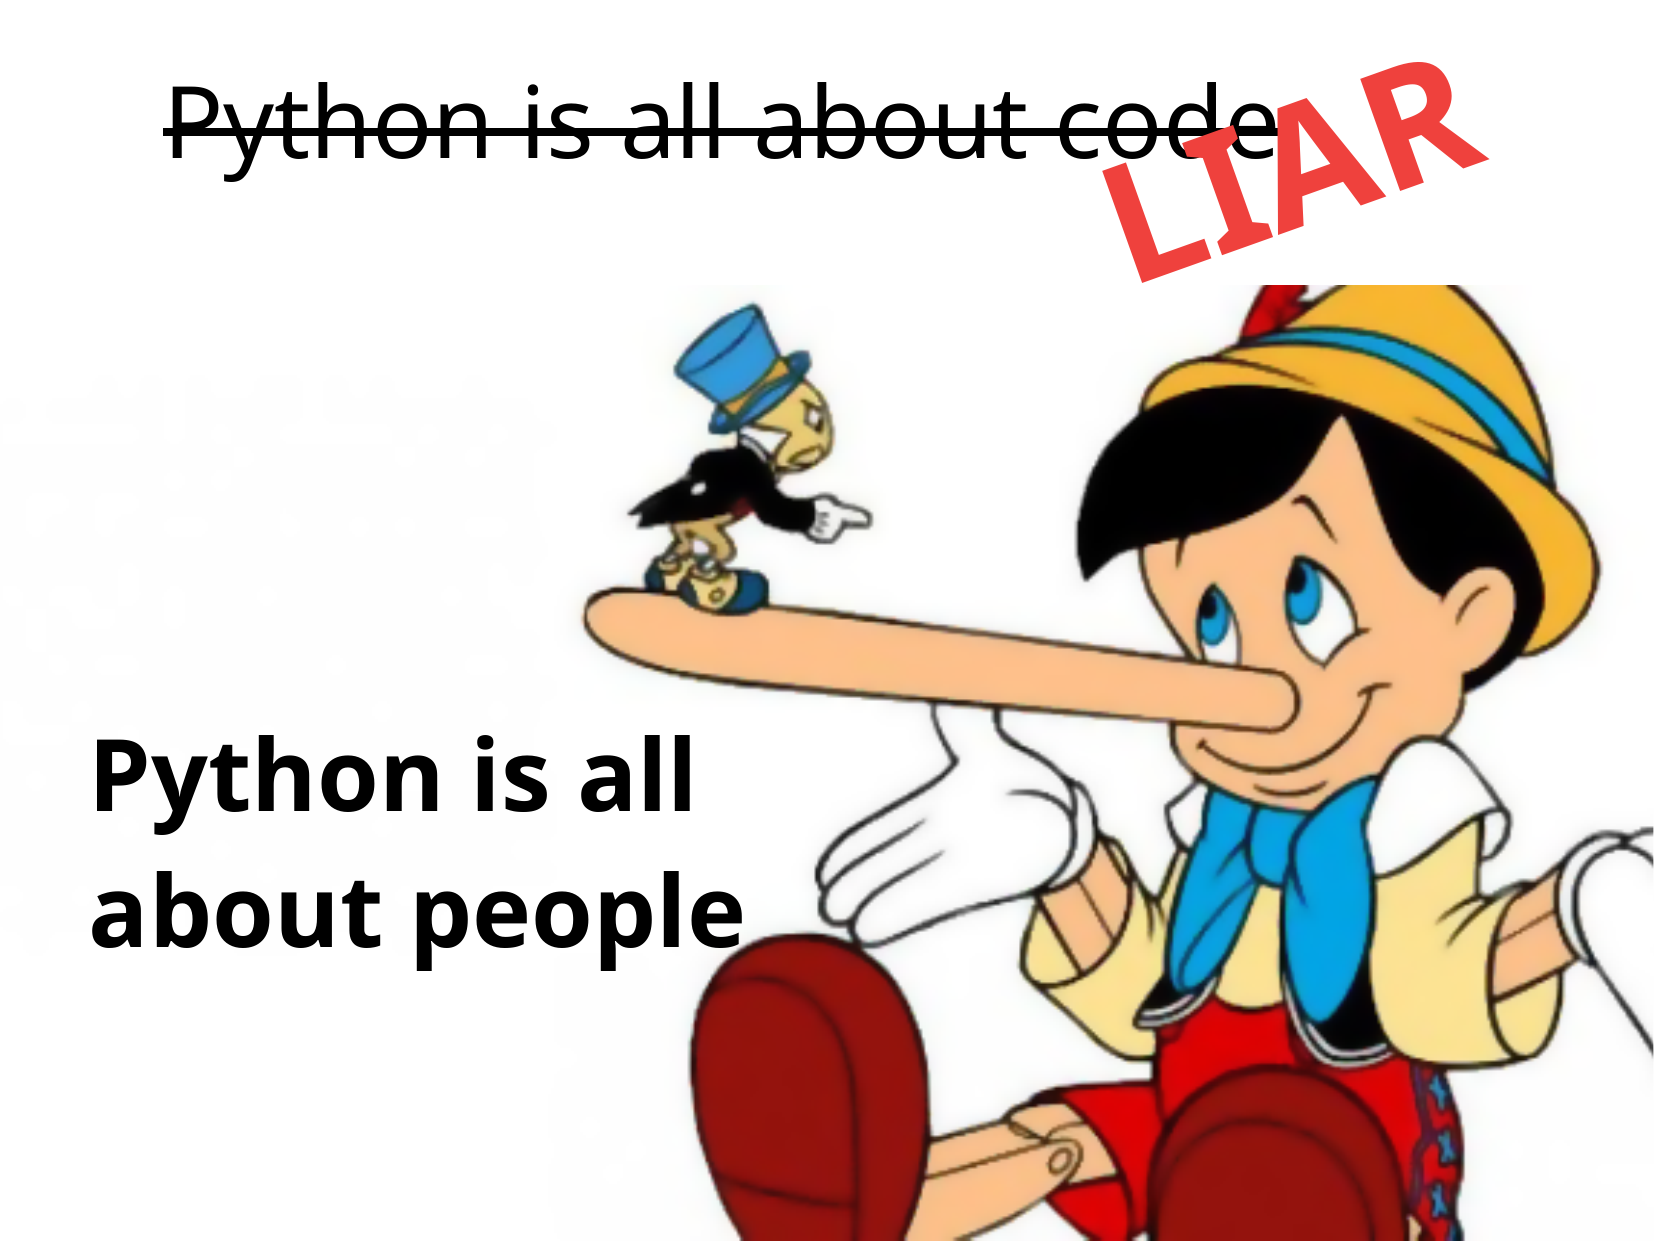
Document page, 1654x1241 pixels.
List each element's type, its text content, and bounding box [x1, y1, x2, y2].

text_box Python is all about people [73, 697, 804, 935]
text_box LIAR [1052, 0, 1654, 483]
text_box Python is all about code [148, 44, 1258, 171]
picture [0, 285, 1654, 1241]
